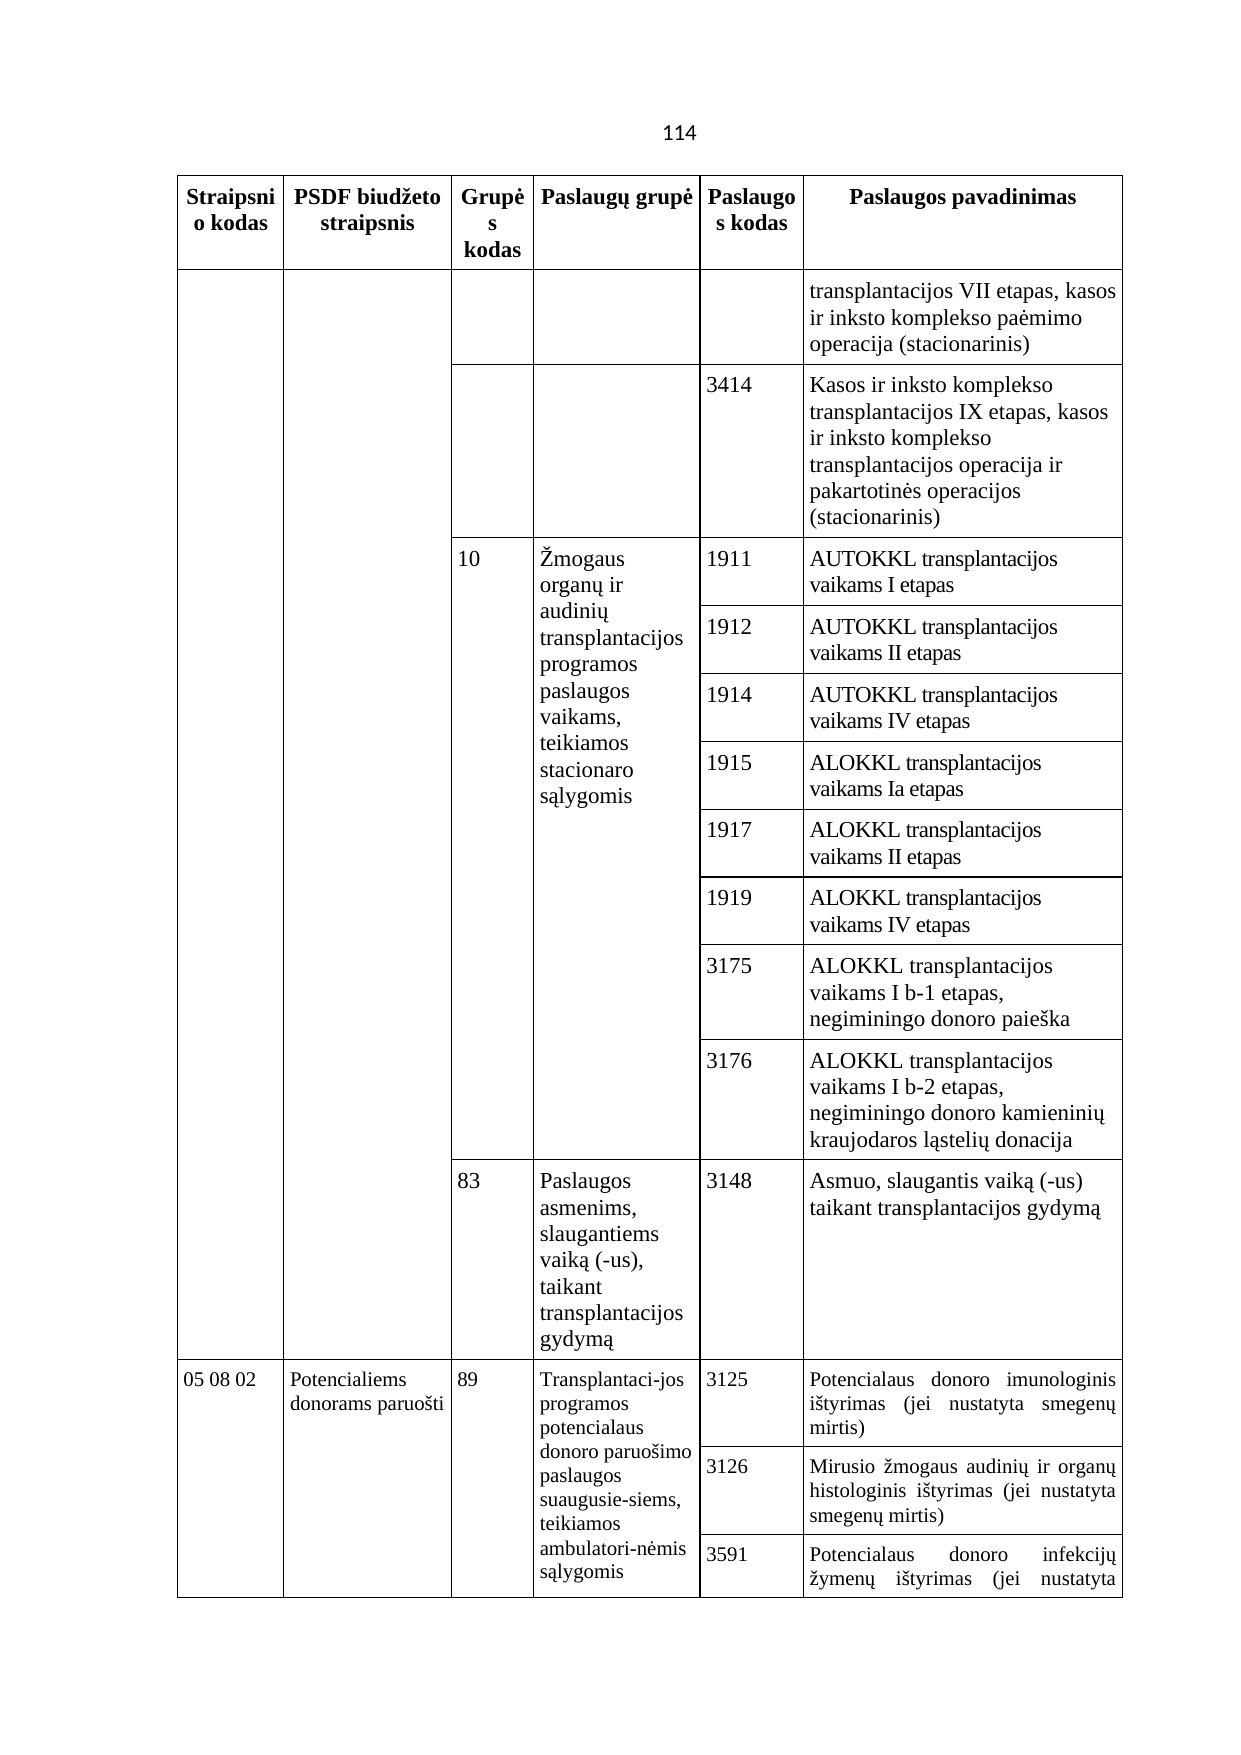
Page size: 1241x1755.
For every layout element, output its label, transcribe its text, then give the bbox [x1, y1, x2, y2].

table_cell 1919 [701, 878, 803, 944]
table_cell 1915 [701, 742, 803, 808]
table_header Straipsnio kodas [178, 176, 283, 269]
table_cell Mirusio žmogaus audinių ir organų histologinis ištyrimas (jei nustatyta smegenų mirtis) [804, 1447, 1122, 1534]
table_cell ALOKKL transplantacijos vaikams I b-2 etapas, negiminingo donoro kamieninių kraujodaros ląstelių donacija [804, 1040, 1122, 1159]
table_header Paslaugos pavadinimas [804, 176, 1122, 269]
table_cell [284, 673, 451, 741]
table_cell [178, 537, 283, 605]
table_cell [178, 809, 283, 876]
table_cell [284, 809, 451, 876]
table_cell Asmuo, slaugantis vaiką (-us) taikant transplantacijos gydymą [804, 1160, 1122, 1359]
table_cell ALOKKL transplantacijos vaikams I b-1 etapas, negiminingo donoro paieška [804, 945, 1122, 1038]
table_cell [284, 741, 451, 808]
table_cell [284, 605, 451, 673]
table_cell [452, 1039, 533, 1159]
table_cell [452, 944, 533, 1038]
table_cell 3125 [701, 1360, 803, 1446]
table_cell 3176 [701, 1040, 803, 1159]
table_cell 83 [452, 1160, 533, 1359]
table_cell [178, 741, 283, 808]
table_cell 1912 [701, 606, 803, 673]
table_cell [701, 270, 803, 363]
table_cell AUTOKKL transplantacijos vaikams I etapas [804, 538, 1122, 605]
table_cell [178, 944, 283, 1038]
table_header Grupės kodas [452, 176, 533, 269]
table_cell [178, 673, 283, 741]
table_cell 10 [452, 538, 533, 605]
table_cell 1914 [701, 674, 803, 741]
table_cell 3414 [701, 365, 803, 537]
table_cell [452, 365, 533, 537]
table_cell Žmogaus organų ir audinių transplantacijos programos paslaugos vaikams, teikiamos stacionaro sąlygomis [534, 538, 699, 944]
table_cell ALOKKL transplantacijos vaikams Ia etapas [804, 742, 1122, 808]
table_cell [284, 537, 451, 605]
table_cell [178, 605, 283, 673]
table_cell Potencialaus donoro infekcijų žymenų ištyrimas (jei nustatyta [804, 1535, 1122, 1597]
table_cell Potencialiems donorams paruošti [284, 1360, 451, 1597]
table_header Paslaugos kodas [701, 176, 803, 269]
table_cell [178, 1039, 283, 1359]
table_cell ALOKKL transplantacijos vaikams II etapas [804, 810, 1122, 876]
table_cell 3175 [701, 945, 803, 1038]
table_cell [452, 673, 533, 741]
table_cell [284, 876, 451, 944]
table_cell [452, 605, 533, 673]
table_header Paslaugų grupė [534, 176, 699, 269]
table_cell 3126 [701, 1447, 803, 1534]
table_cell [534, 1039, 699, 1159]
table_cell [284, 944, 451, 1038]
table_cell Transplantaci-jos programos potencialaus donoro paruošimo paslaugos suaugusie-siems, teikiamos ambulatori-nėmis sąlygomis [534, 1360, 699, 1597]
table_cell Kasos ir inksto komplekso transplantacijos IX etapas, kasos ir inksto komplekso transplantacijos operacija ir pakartotinės operacijos (stacionarinis) [804, 365, 1122, 537]
table_cell [178, 270, 283, 363]
table_cell [284, 364, 451, 537]
table_cell [452, 270, 533, 363]
table_cell 05 08 02 [178, 1360, 283, 1597]
table_cell [284, 1039, 451, 1359]
table_cell [452, 809, 533, 876]
table_cell AUTOKKL transplantacijos vaikams II etapas [804, 606, 1122, 673]
table_cell 3591 [701, 1535, 803, 1597]
table_cell Potencialaus donoro imunologinis ištyrimas (jei nustatyta smegenų mirtis) [804, 1360, 1122, 1446]
table_cell transplantacijos VII etapas, kasos ir inksto komplekso paėmimo operacija (stacionarinis) [804, 270, 1122, 363]
table_cell [534, 365, 699, 537]
table_cell [452, 876, 533, 944]
table_cell [284, 270, 451, 363]
table_cell Paslaugos asmenims, slaugantiems vaiką (-us), taikant transplantacijos gydymą [534, 1160, 699, 1359]
table_cell [452, 741, 533, 808]
table_cell AUTOKKL transplantacijos vaikams IV etapas [804, 674, 1122, 741]
table_cell ALOKKL transplantacijos vaikams IV etapas [804, 878, 1122, 944]
table_cell 1917 [701, 810, 803, 876]
table_cell 3148 [701, 1160, 803, 1359]
table_cell [534, 270, 699, 363]
table_cell [178, 876, 283, 944]
table_cell [534, 944, 699, 1038]
table_cell 1911 [701, 538, 803, 605]
table_header PSDF biudžeto straipsnis [284, 176, 451, 269]
table_cell [178, 364, 283, 537]
table_cell 89 [452, 1360, 533, 1597]
